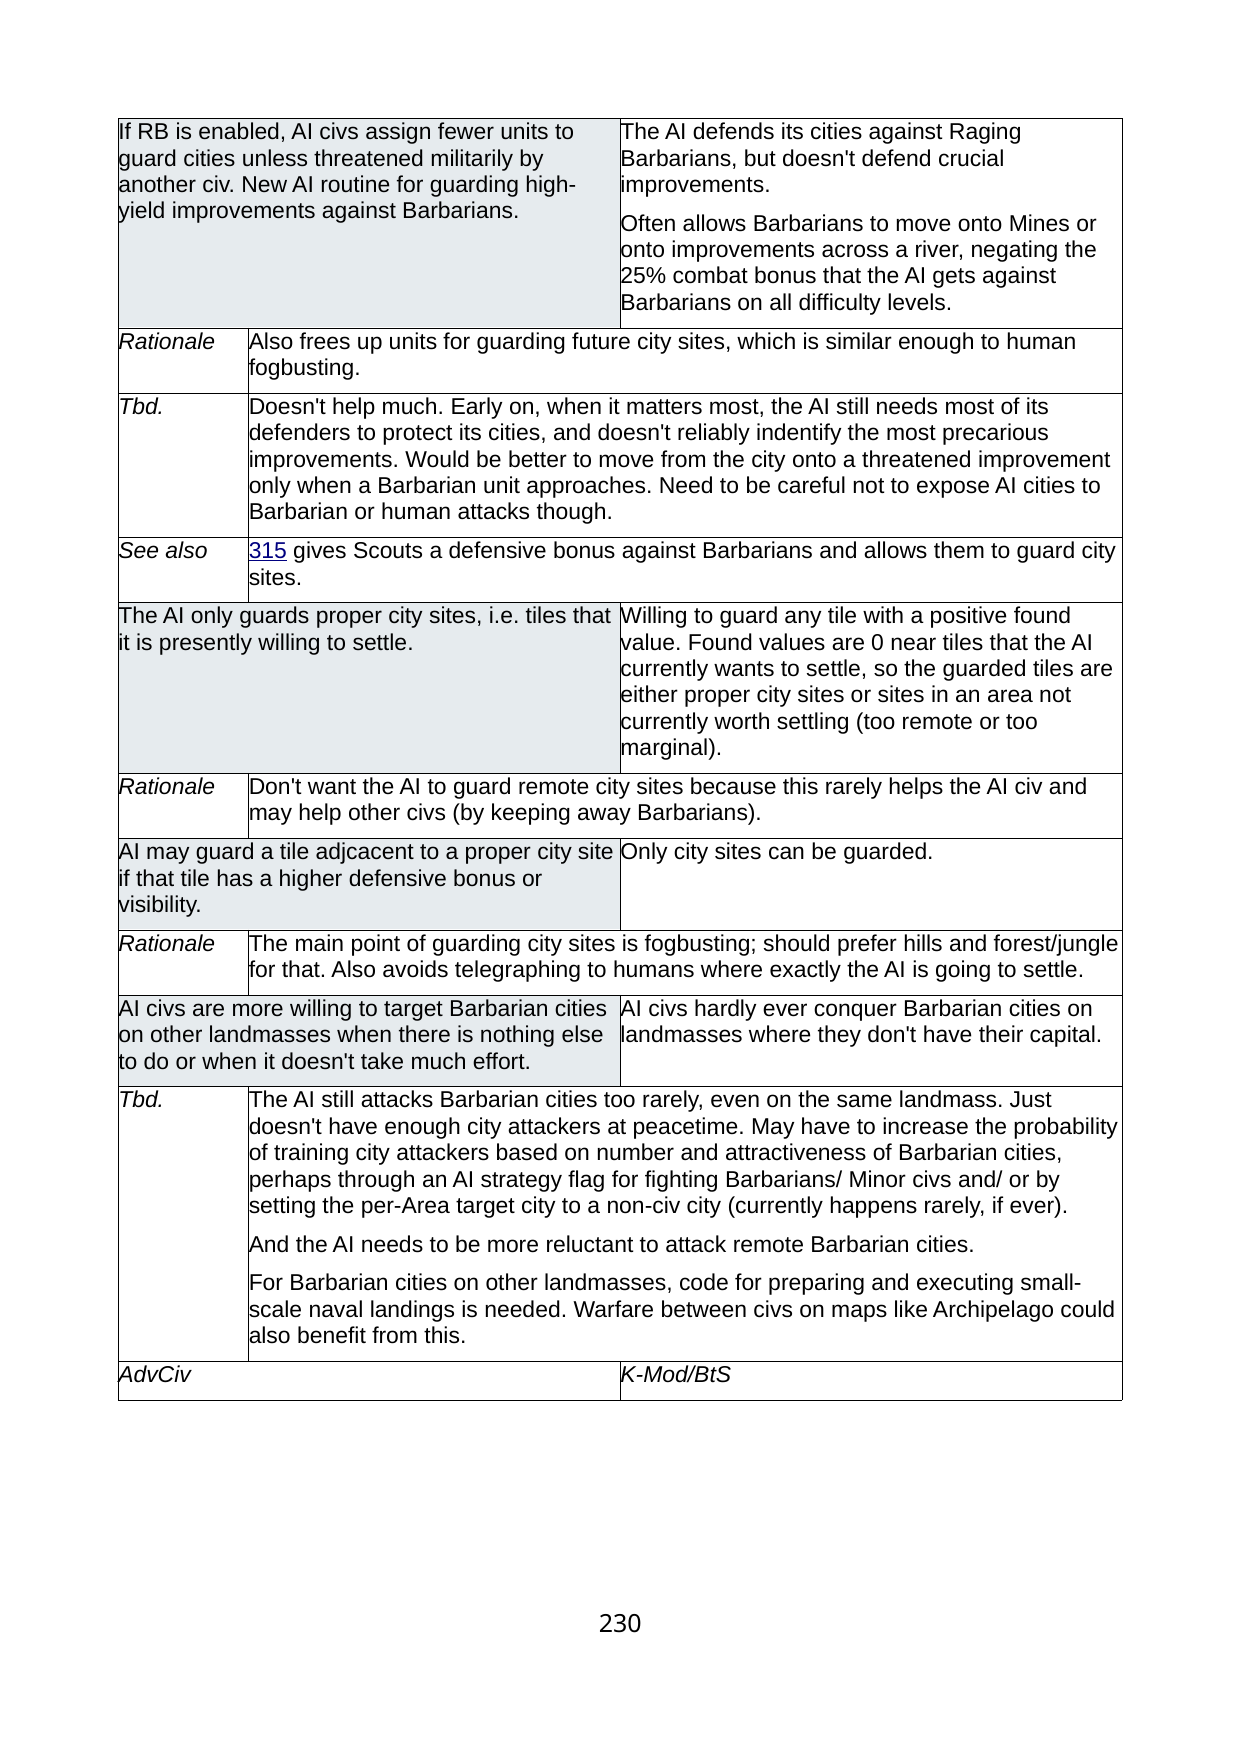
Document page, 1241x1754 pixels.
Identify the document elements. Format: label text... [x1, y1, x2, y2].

table_cell Also frees up units for guarding future city sites, which is similar enough to human fogbusting. [249, 329, 1122, 393]
table_cell Tbd. [119, 1087, 248, 1361]
table_cell Rationale [119, 931, 248, 995]
table_cell 315 gives Scouts a defensive bonus against Barbarians and allows them to guard city sites. [249, 538, 1122, 602]
table_cell The main point of guarding city sites is fogbusting; should prefer hills and forest/jungle for that. Also avoids telegraphing to humans where exactly the AI is going to settle. [249, 931, 1122, 995]
table_cell AI civs hardly ever conquer Barbarian cities on landmasses where they don't have their capital. [621, 996, 1122, 1086]
table_cell Don't want the AI to guard remote city sites because this rarely helps the AI civ and may help other civs (by keeping away Barbarians). [249, 774, 1122, 838]
table_cell AdvCiv [119, 1362, 620, 1400]
table_cell The AI defends its cities against Raging Barbarians, but doesn't defend crucial improvements. Often allows Barbarians to move onto Mines or onto improvements across a river, negating the 25% combat bonus that the AI gets against Barbarians on all difficulty levels. [621, 119, 1122, 327]
table_cell AI may guard a tile adjcacent to a proper city site if that tile has a higher defensive bonus or visibility. [119, 839, 620, 929]
table_cell Only city sites can be guarded. [621, 839, 1122, 929]
table_cell If RB is enabled, AI civs assign fewer units to guard cities unless threatened militarily by another civ. New AI routine for guarding high-yield improvements against Barbarians. [119, 119, 620, 327]
table_cell Rationale [119, 329, 248, 393]
table_cell Rationale [119, 774, 248, 838]
table_cell Doesn't help much. Early on, when it matters most, the AI still needs most of its defenders to protect its cities, and doesn't reliably indentify the most precarious improvements. Would be better to move from the city onto a threatened improvement only when a Barbarian unit approaches. Need to be careful not to expose AI cities to Barbarian or human attacks though. [249, 394, 1122, 537]
table_cell K-Mod/BtS [621, 1362, 1122, 1400]
table_cell The AI still attacks Barbarian cities too rarely, even on the same landmass. Just doesn't have enough city attackers at peacetime. May have to increase the probability of training city attackers based on number and attractiveness of Barbarian cities, perhaps through an AI strategy flag for fighting Barbarians/ Minor civs and/ or by setting the per-Area target city to a non-civ city (currently happens rarely, if ever). And the AI needs to be more reluctant to attack remote Barbarian cities. For Barbarian cities on other landmasses, code for preparing and executing small-scale naval landings is needed. Warfare between civs on maps like Archipelago could also benefit from this. [249, 1087, 1122, 1361]
table_cell See also [119, 538, 248, 602]
table_cell The AI only guards proper city sites, i.e. tiles that it is presently willing to settle. [119, 603, 620, 773]
table_cell AI civs are more willing to target Barbarian cities on other landmasses when there is nothing else to do or when it doesn't take much effort. [119, 996, 620, 1086]
table_cell Willing to guard any tile with a positive found value. Found values are 0 near tiles that the AI currently wants to settle, so the guarded tiles are either proper city sites or sites in an area not currently worth settling (too remote or too marginal). [621, 603, 1122, 773]
table_cell Tbd. [119, 394, 248, 537]
